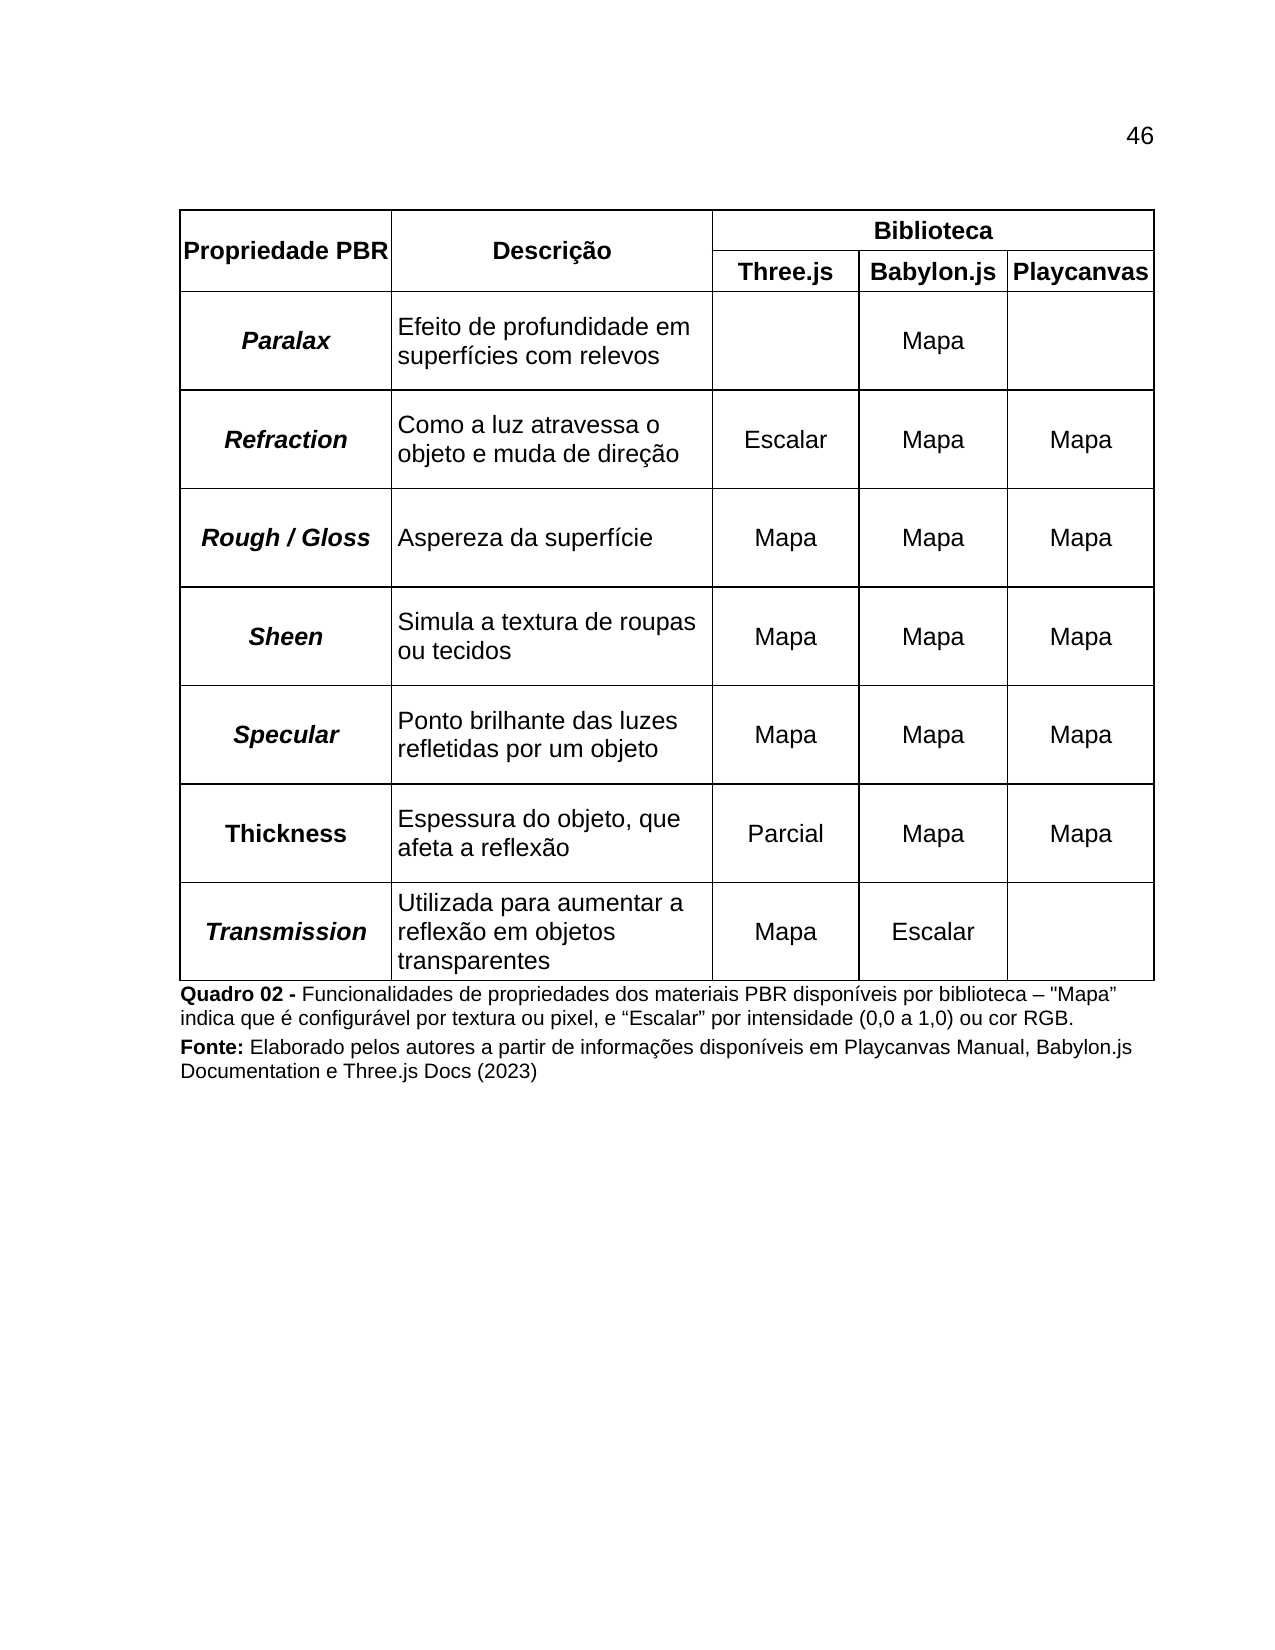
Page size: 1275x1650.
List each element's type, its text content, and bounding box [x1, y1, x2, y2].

text Fonte: Elaborado pelos autores a partir de informações disponíveis em Playcanvas Manual, Babylon.js Documentation e Three.js Docs (2023) [180, 1035, 1154, 1083]
table_cell Aspereza da superfície [392, 489, 712, 586]
table_cell Como a luz atravessa o objeto e muda de direção [392, 391, 712, 488]
table_cell Paralax [181, 292, 391, 389]
table_cell Descrição [392, 211, 712, 291]
table_cell Babylon.js [860, 251, 1007, 291]
table_cell Sheen [181, 588, 391, 684]
table_cell Mapa [860, 489, 1007, 586]
table_cell Utilizada para aumentar a reflexão em objetos transparentes [392, 883, 712, 980]
table_cell Playcanvas [1008, 251, 1153, 291]
table_cell Mapa [1008, 588, 1153, 684]
table_cell Specular [181, 686, 391, 783]
table_cell [1008, 883, 1153, 980]
table_cell Simula a textura de roupas ou tecidos [392, 588, 712, 684]
table_cell Mapa [860, 686, 1007, 783]
table_cell Mapa [713, 686, 858, 783]
table_cell Mapa [713, 489, 858, 586]
table_cell Escalar [860, 883, 1007, 980]
table_cell Propriedade PBR [181, 211, 391, 291]
table_cell Mapa [1008, 391, 1153, 488]
table_cell Mapa [860, 391, 1007, 488]
table_cell Mapa [713, 883, 858, 980]
table_cell Biblioteca [713, 211, 1153, 250]
table_cell Rough / Gloss [181, 489, 391, 586]
table_cell Mapa [860, 785, 1007, 881]
table_cell Efeito de profundidade em superfícies com relevos [392, 292, 712, 389]
table_cell Espessura do objeto, que afeta a reflexão [392, 785, 712, 881]
table_cell Three.js [713, 251, 858, 291]
table_cell [713, 292, 858, 389]
table_cell Mapa [1008, 686, 1153, 783]
table_cell Mapa [860, 292, 1007, 389]
table_cell Transmission [181, 883, 391, 980]
table_cell Refraction [181, 391, 391, 488]
table_cell Escalar [713, 391, 858, 488]
table_cell Mapa [1008, 489, 1153, 586]
table_cell [1008, 292, 1153, 389]
table_cell Parcial [713, 785, 858, 881]
table_cell Mapa [713, 588, 858, 684]
table_cell Mapa [860, 588, 1007, 684]
table_cell Mapa [1008, 785, 1153, 881]
text Quadro 02 - Funcionalidades de propriedades dos materiais PBR disponíveis por biblioteca – "Mapa” indica que é configurável por textura ou pixel, e “Escalar” por intensidade (0,0 a 1,0) ou cor RGB. [180, 981, 1154, 1029]
table_cell Thickness [181, 785, 391, 881]
table_cell Ponto brilhante das luzes refletidas por um objeto [392, 686, 712, 783]
